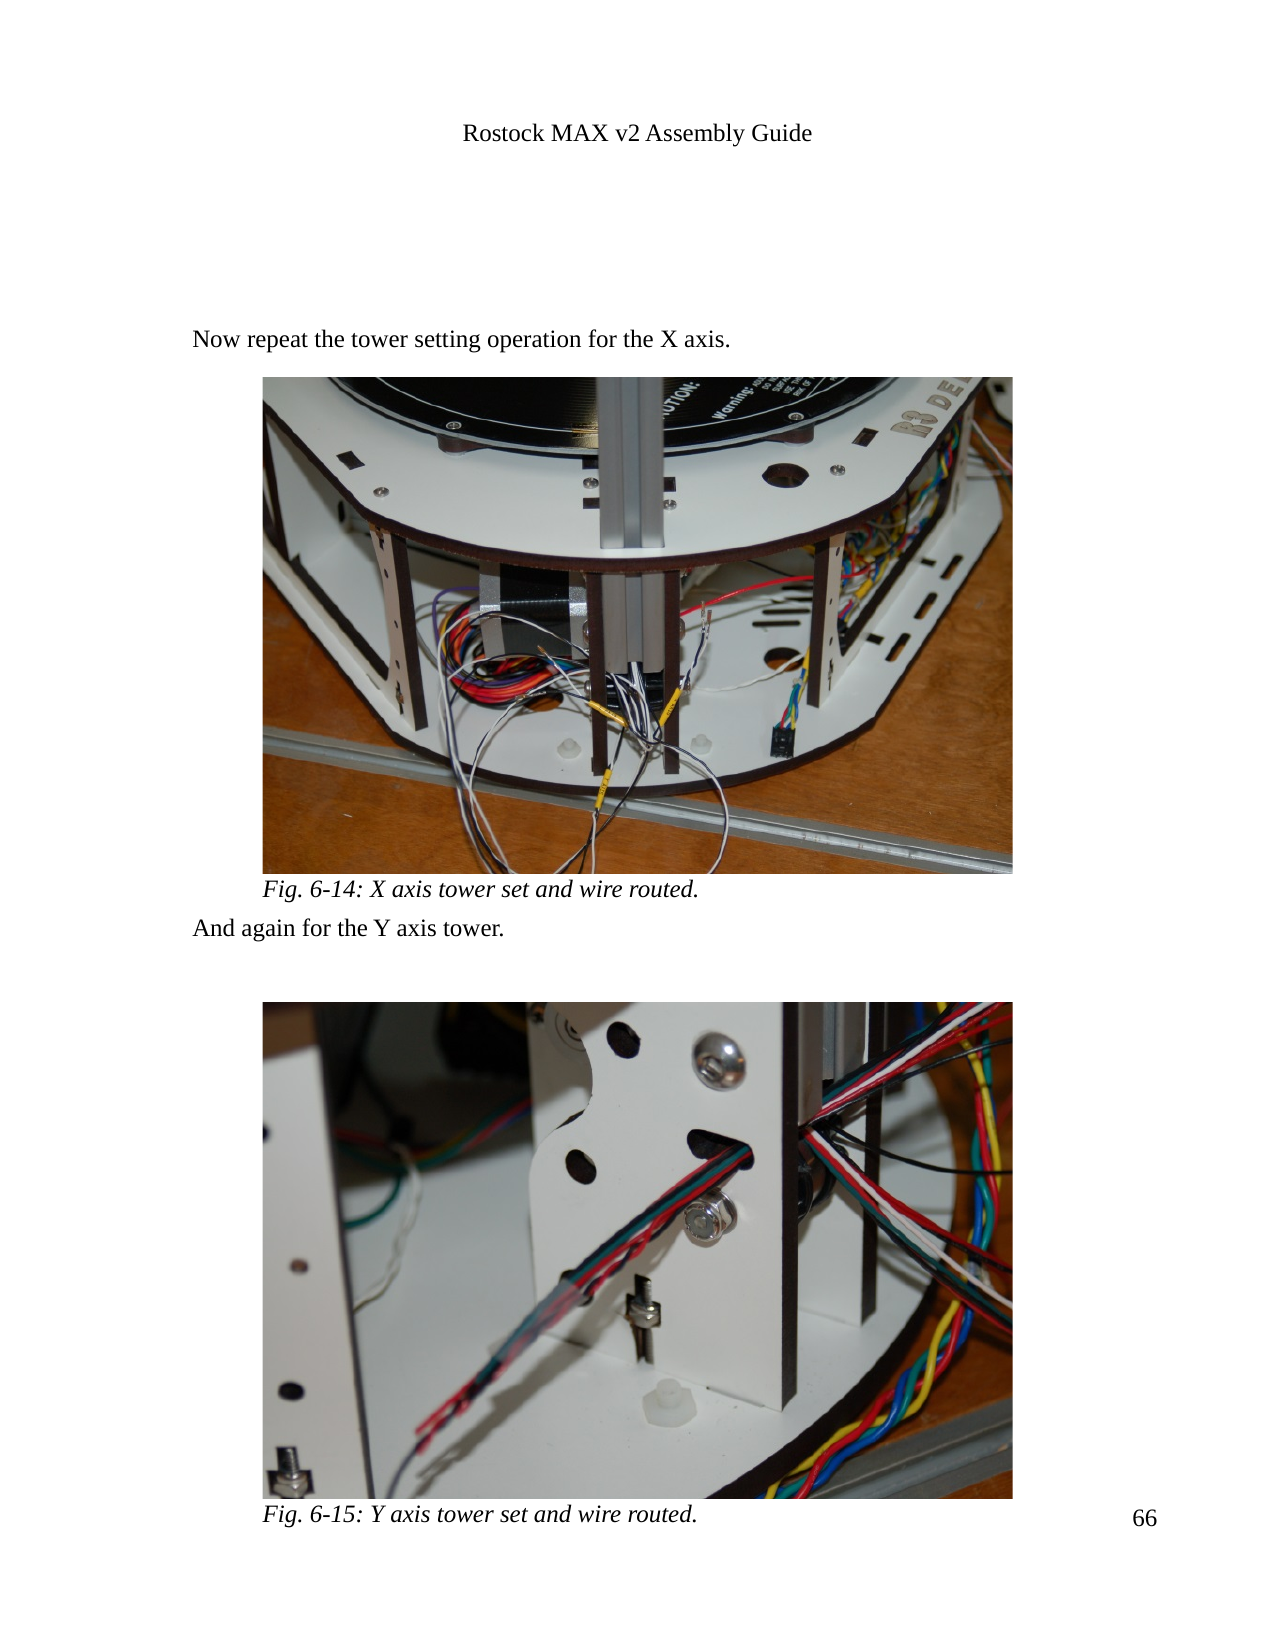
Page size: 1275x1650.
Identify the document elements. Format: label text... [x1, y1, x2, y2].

picture [262, 377, 1013, 874]
text [262, 365, 1012, 377]
picture [262, 1002, 1013, 1499]
text Fig. 6-15: Y axis tower set and wire routed. [262, 1499, 1012, 1528]
text And again for the Y axis tower. [118, 913, 1157, 942]
text [262, 990, 1012, 1002]
text Fig. 6-14: X axis tower set and wire routed. [262, 874, 1012, 902]
text Now repeat the tower setting operation for the X axis. [118, 324, 1157, 353]
